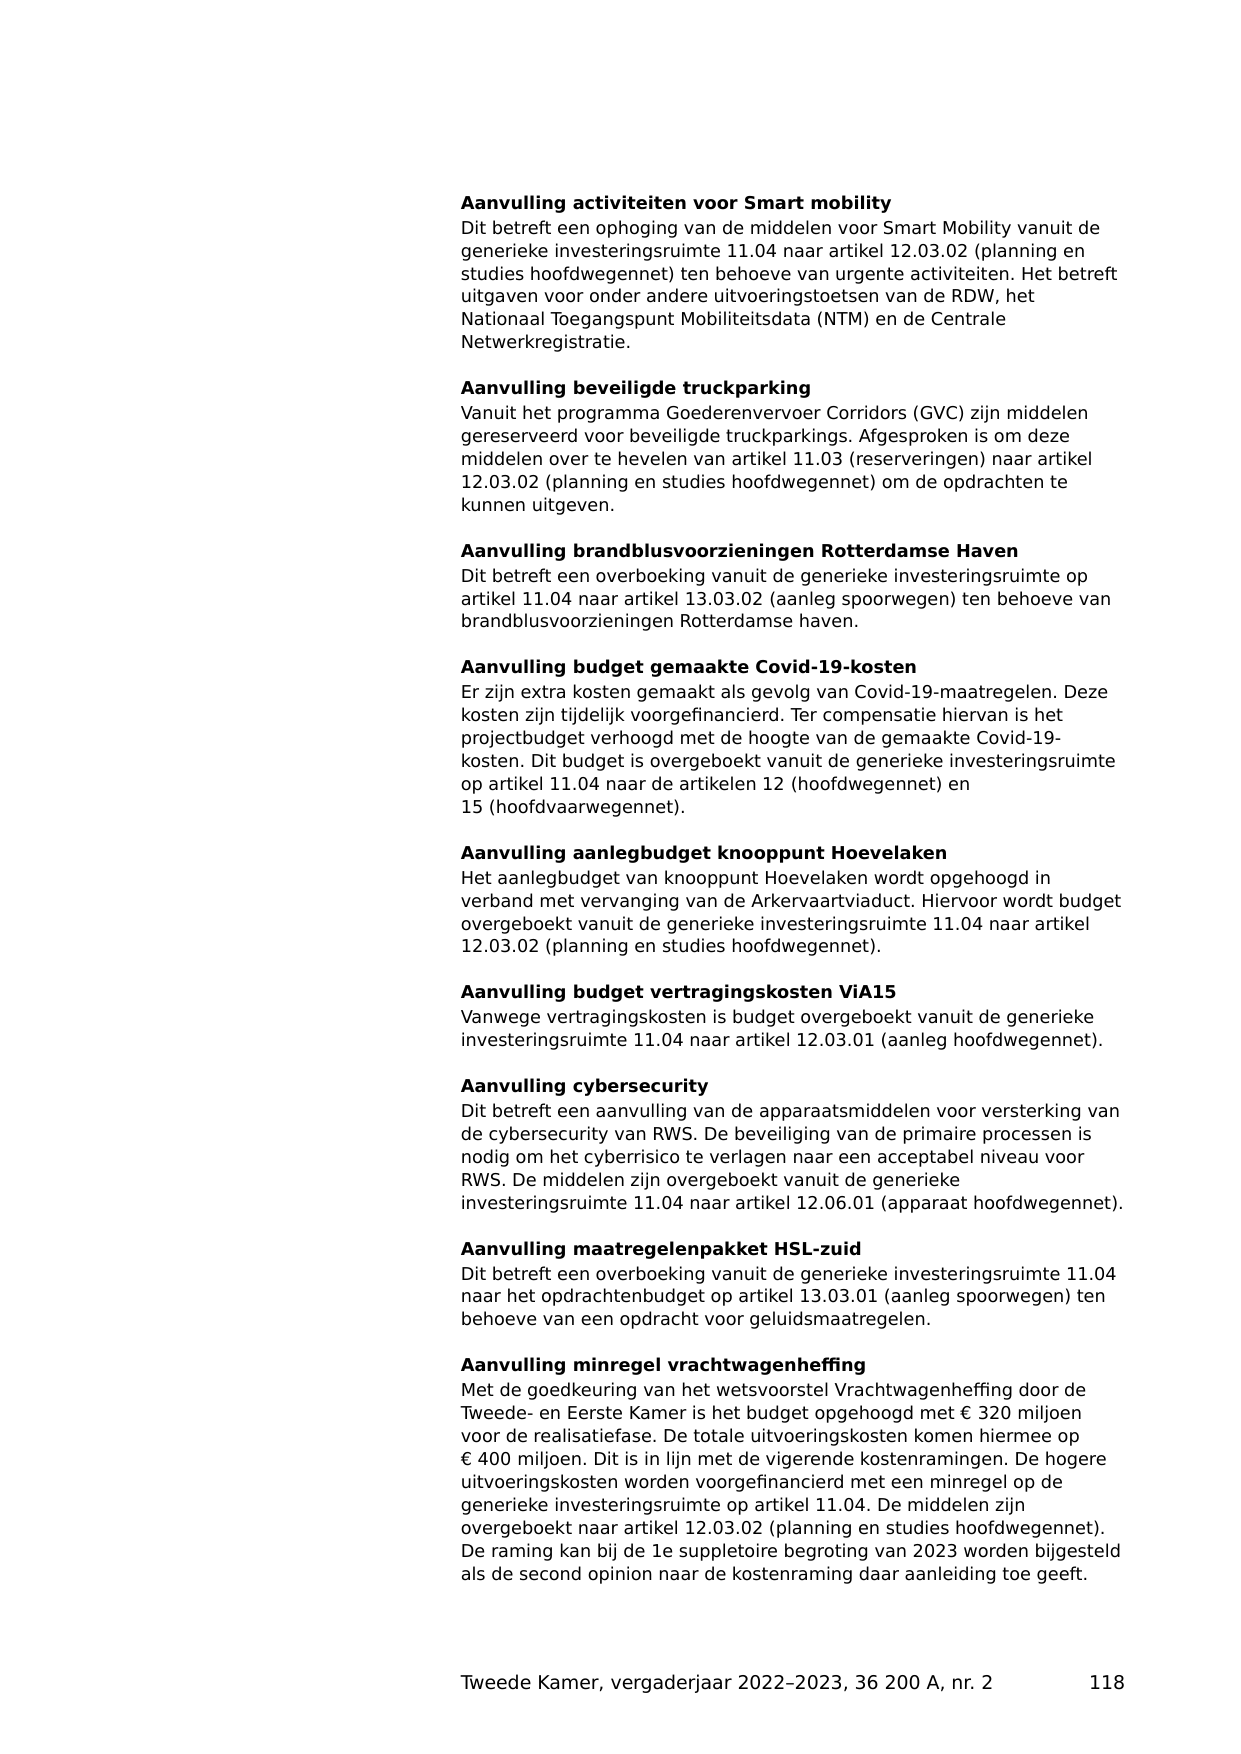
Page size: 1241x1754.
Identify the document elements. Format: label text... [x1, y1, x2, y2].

text Vanwege vertragingskosten is budget overgeboekt vanuit de generieke investeringsruimte 11.04 naar artikel 12.03.01 (aanleg hoofdwegennet). [461, 1005, 1125, 1051]
text Aanvulling beveiligde truckparking [461, 376, 1125, 399]
text Dit betreft een ophoging van de middelen voor Smart Mobility vanuit de generieke investeringsruimte 11.04 naar artikel 12.03.02 (planning en studies hoofdwegennet) ten behoeve van urgente activiteiten. Het betreft uitgaven voor onder andere uitvoeringstoetsen van de RDW, het Nationaal Toegangspunt Mobiliteitsdata (NTM) en de Centrale Netwerkregistratie. [461, 216, 1125, 353]
text Het aanlegbudget van knooppunt Hoevelaken wordt opgehoogd in verband met vervanging van de Arkervaartviaduct. Hiervoor wordt budget overgeboekt vanuit de generieke investeringsruimte 11.04 naar artikel 12.03.02 (planning en studies hoofdwegennet). [461, 866, 1125, 957]
text Dit betreft een overboeking vanuit de generieke investeringsruimte op artikel 11.04 naar artikel 13.03.02 (aanleg spoorwegen) ten behoeve van brandblusvoorzieningen Rotterdamse haven. [461, 564, 1125, 632]
text Vanuit het programma Goederenvervoer Corridors (GVC) zijn middelen gereserveerd voor beveiligde truckparkings. Afgesproken is om deze middelen over te hevelen van artikel 11.03 (reserveringen) naar artikel 12.03.02 (planning en studies hoofdwegennet) om de opdrachten te kunnen uitgeven. [461, 401, 1125, 516]
text Er zijn extra kosten gemaakt als gevolg van Covid-19-maatregelen. Deze kosten zijn tijdelijk voorgefinancierd. Ter compensatie hiervan is het projectbudget verhoogd met de hoogte van de gemaakte Covid-19-kosten. Dit budget is overgeboekt vanuit de generieke investeringsruimte op artikel 11.04 naar de artikelen 12 (hoofdwegennet) en 15 (hoofdvaarwegennet). [461, 680, 1125, 818]
text Aanvulling budget vertragingskosten ViA15 [461, 980, 1125, 1003]
text Aanvulling budget gemaakte Covid-19-kosten [461, 655, 1125, 678]
text Aanvulling aanlegbudget knooppunt Hoevelaken [461, 841, 1125, 864]
text Dit betreft een aanvulling van de apparaatsmiddelen voor versterking van de cybersecurity van RWS. De beveiliging van de primaire processen is nodig om het cyberrisico te verlagen naar een acceptabel niveau voor RWS. De middelen zijn overgeboekt vanuit de generieke investeringsruimte 11.04 naar artikel 12.06.01 (apparaat hoofdwegennet). [461, 1099, 1125, 1214]
text Aanvulling cybersecurity [461, 1074, 1125, 1097]
text Aanvulling brandblusvoorzieningen Rotterdamse Haven [461, 539, 1125, 562]
text Aanvulling minregel vrachtwagenheffing [461, 1353, 1125, 1376]
text Dit betreft een overboeking vanuit de generieke investeringsruimte 11.04 naar het opdrachtenbudget op artikel 13.03.01 (aanleg spoorwegen) ten behoeve van een opdracht voor geluidsmaatregelen. [461, 1262, 1125, 1330]
text Aanvulling activiteiten voor Smart mobility [461, 191, 1125, 214]
text Met de goedkeuring van het wetsvoorstel Vrachtwagenheffing door de Tweede- en Eerste Kamer is het budget opgehoogd met € 320 miljoen voor de realisatiefase. De totale uitvoeringskosten komen hiermee op € 400 miljoen. Dit is in lijn met de vigerende kostenramingen. De hogere uitvoeringskosten worden voorgefinancierd met een minregel op de generieke investeringsruimte op artikel 11.04. De middelen zijn overgeboekt naar artikel 12.03.02 (planning en studies hoofdwegennet). De raming kan bij de 1e suppletoire begroting van 2023 worden bijgesteld als de second opinion naar de kostenraming daar aanleiding toe geeft. [461, 1378, 1125, 1584]
text Aanvulling maatregelenpakket HSL-zuid [461, 1237, 1125, 1259]
